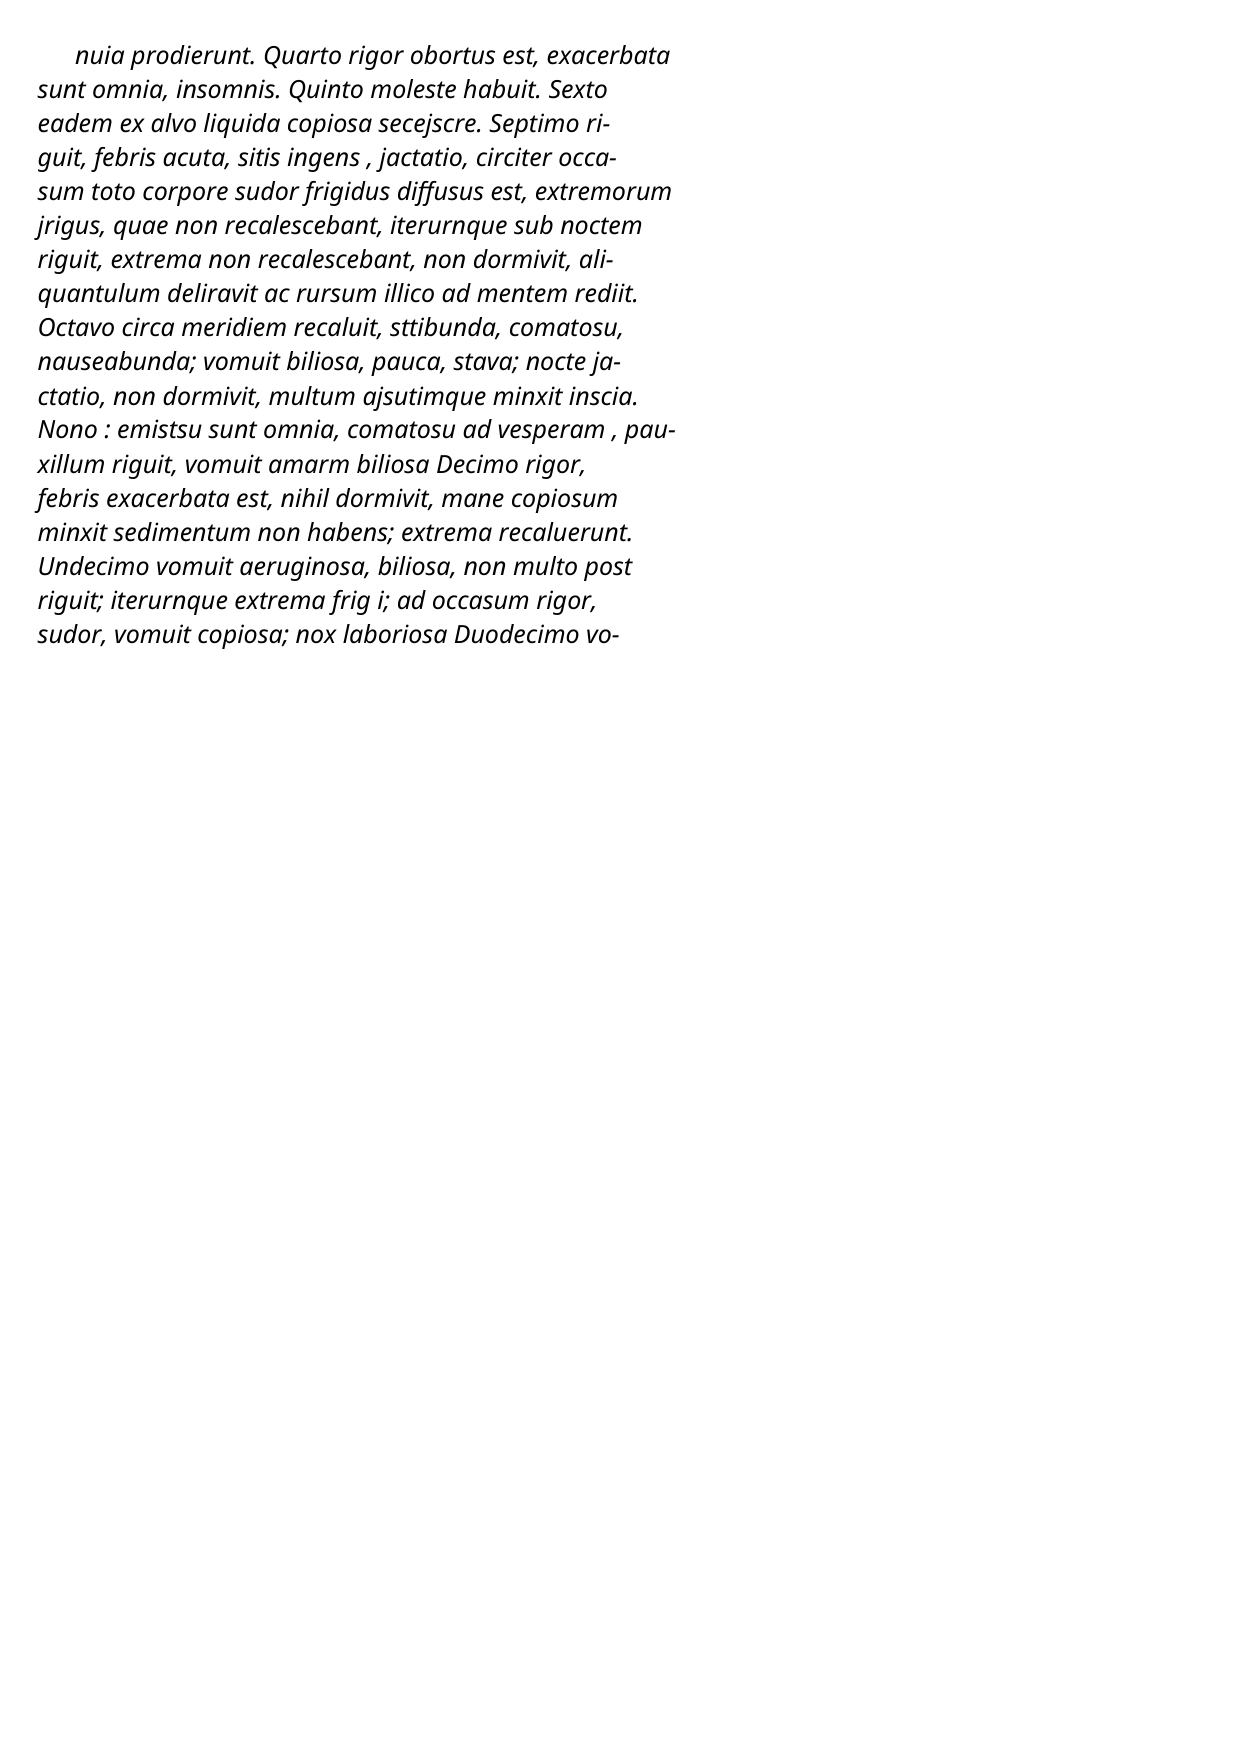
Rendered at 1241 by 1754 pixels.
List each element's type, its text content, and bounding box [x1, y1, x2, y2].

text nuia prodierunt. Quarto rigor obortus est, exacerbata sunt omnia, insomnis. Quinto moleste habuit. Sexto eadem ex alvo liquida copiosa secejscre. Septimo ri- guit, febris acuta, sitis ingens , jactatio, circiter occa- sum toto corpore sudor frigidus diffusus est, extremorum jrigus, quae non recalescebant, iterurnque sub noctem riguit, extrema non recalescebant, non dormivit, ali- quantulum deliravit ac rursum illico ad mentem rediit. Octavo circa meridiem recaluit, sttibunda, comatosu, nauseabunda; vomuit biliosa, pauca, stava; nocte ja- ctatio, non dormivit, multum ajsutimque minxit inscia. Nono : emistsu sunt omnia, comatosu ad vesperam , pau- xillum riguit, vomuit amarm biliosa Decimo rigor, febris exacerbata est, nihil dormivit, mane copiosum minxit sedimentum non habens; extrema recaluerunt. Undecimo vomuit aeruginosa, biliosa, non multo post riguit; iterurnque extrema frig i; ad occasum rigor, sudor, vomuit copiosa; nox laboriosa Duodecimo vo- [37, 37, 1203, 651]
